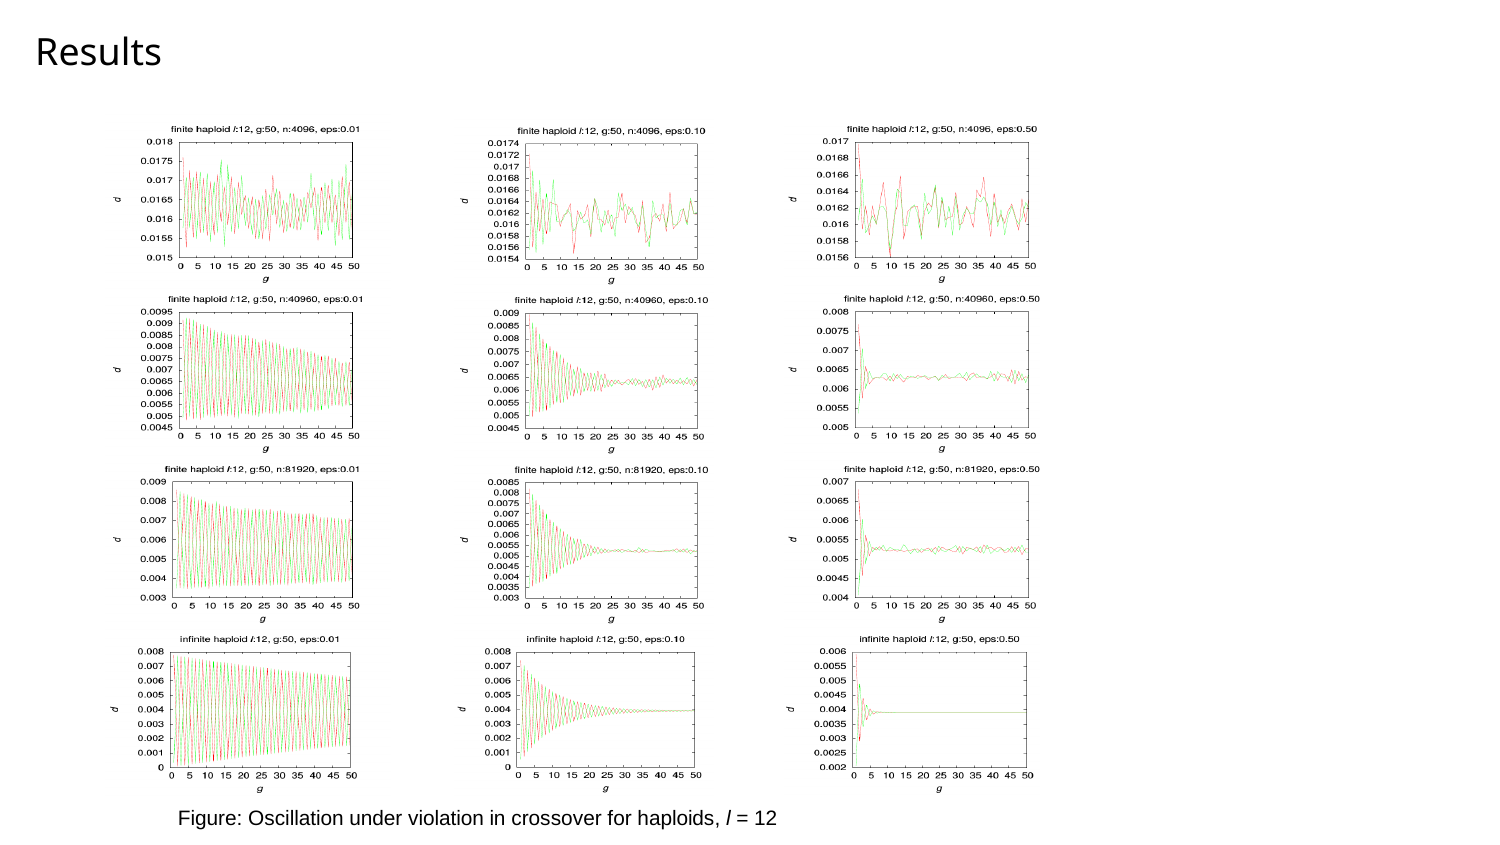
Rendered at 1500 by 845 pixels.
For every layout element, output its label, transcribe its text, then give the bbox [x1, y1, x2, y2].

picture [105, 106, 391, 796]
picture [784, 118, 1040, 795]
text_box Figure: Oscillation under violation in crossover for haploids, l = 12 [163, 799, 878, 839]
picture [454, 112, 714, 796]
title Results [35, 1, 1484, 101]
